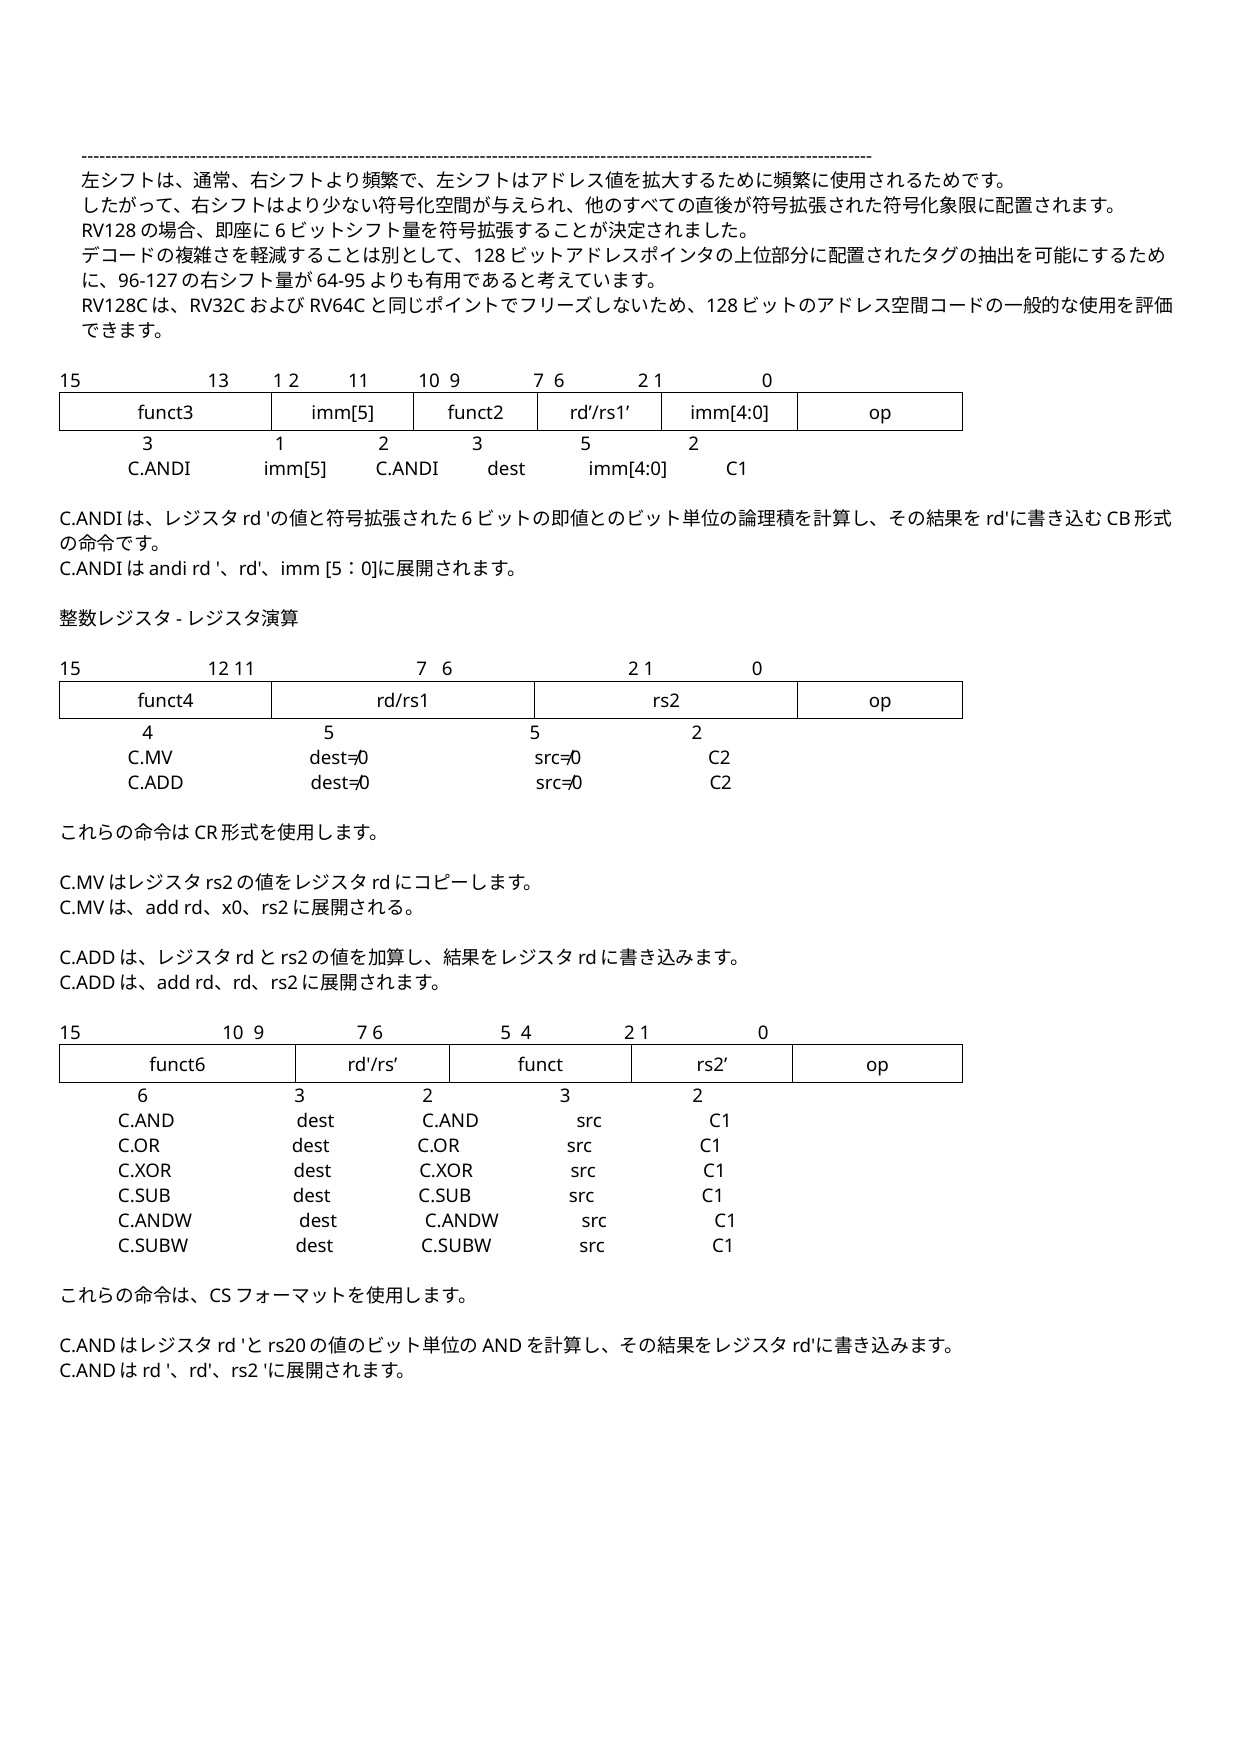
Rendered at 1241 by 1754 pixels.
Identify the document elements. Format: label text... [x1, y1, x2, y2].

text 3 1 2 3 5 2 [59, 431, 1181, 456]
text C.XOR dest C.XOR src C1 [59, 1158, 1181, 1183]
text 整数レジスタ - レジスタ演算 [59, 606, 1181, 631]
table_header rs2’ [632, 1045, 792, 1082]
text C.ANDW dest C.ANDW src C1 [59, 1208, 1181, 1233]
table_header funct [450, 1045, 631, 1082]
text C.ANDIはandi rd '、rd'、imm [5：0]に展開されます。 [59, 556, 1181, 581]
table_header op [793, 1045, 962, 1082]
text C.SUBW dest C.SUBW src C1 [59, 1233, 1181, 1258]
text RV128の場合、即座に6ビットシフト量を符号拡張することが決定されました。 [81, 217, 1181, 242]
table_header rd'/rs’ [296, 1045, 449, 1082]
text 15 13 1 2 11 10 9 7 6 2 1 0 [59, 367, 1181, 392]
text RV128Cは、RV32CおよびRV64Cと同じポイントでフリーズしないため、128ビットのアドレス空間コードの一般的な使用を評価できます。 [81, 292, 1181, 342]
text C.ADD dest≠0 src≠0 C2 [59, 769, 1181, 794]
text したがって、右シフトはより少ない符号化空間が与えられ、他のすべての直後が符号拡張された符号化象限に配置されます。 [81, 192, 1181, 217]
table_header funct3 [60, 393, 271, 430]
text C.MVは、add rd、x0、rs2に展開される。 [59, 894, 1181, 919]
text C.ANDはrd '、rd'、rs2 'に展開されます。 [59, 1358, 1181, 1383]
table_header rd/rs1 [272, 682, 534, 718]
text これらの命令はCR形式を使用します。 [59, 819, 1181, 844]
table_header op [798, 682, 962, 718]
table_header rd’/rs1’ [538, 393, 661, 430]
table_header rs2 [535, 682, 797, 718]
table_header imm[5] [272, 393, 413, 430]
text C.MV dest≠0 src≠0 C2 [59, 744, 1181, 769]
text 4 5 5 2 [59, 719, 1181, 744]
table_header [963, 681, 1081, 718]
table_header funct4 [60, 682, 271, 718]
text 6 3 2 3 2 [59, 1083, 1181, 1108]
text C.ANDはレジスタrd 'とrs20の値のビット単位のANDを計算し、その結果をレジスタrd'に書き込みます。 [59, 1333, 1181, 1358]
text C.MVはレジスタrs2の値をレジスタrdにコピーします。 [59, 869, 1181, 894]
text C.AND dest C.AND src C1 [59, 1108, 1181, 1133]
text 左シフトは、通常、右シフトより頻繁で、左シフトはアドレス値を拡大するために頻繁に使用されるためです。 [81, 167, 1181, 192]
text C.ANDIは、レジスタrd 'の値と符号拡張された6ビットの即値とのビット単位の論理積を計算し、その結果をrd'に書き込むCB形式の命令です。 [59, 506, 1181, 556]
text 15 10 9 7 6 5 4 2 1 0 [59, 1019, 1181, 1044]
table_header [963, 1044, 1081, 1082]
table_header [963, 392, 1081, 430]
text C.SUB dest C.SUB src C1 [59, 1183, 1181, 1208]
text C.ANDI imm[5] C.ANDI dest imm[4:0] C1 [59, 456, 1181, 481]
text C.ADDは、レジスタrdとrs2の値を加算し、結果をレジスタrdに書き込みます。 [59, 944, 1181, 969]
table_header funct6 [60, 1045, 295, 1082]
text C.OR dest C.OR src C1 [59, 1133, 1181, 1158]
text 15 12 11 7 6 2 1 0 [59, 656, 1181, 681]
table_header funct2 [414, 393, 537, 430]
table_header op [798, 393, 962, 430]
text これらの命令は、CSフォーマットを使用します。 [59, 1283, 1181, 1308]
text ----------------------------------------------------------------------------------------------------------------------------------- [81, 142, 1181, 167]
table_header imm[4:0] [662, 393, 797, 430]
text デコードの複雑さを軽減することは別として、128ビットアドレスポインタの上位部分に配置されたタグの抽出を可能にするために、96-127の右シフト量が64-95よりも有用であると考えています。 [81, 242, 1181, 292]
text C.ADDは、add rd、rd、rs2に展開されます。 [59, 969, 1181, 994]
